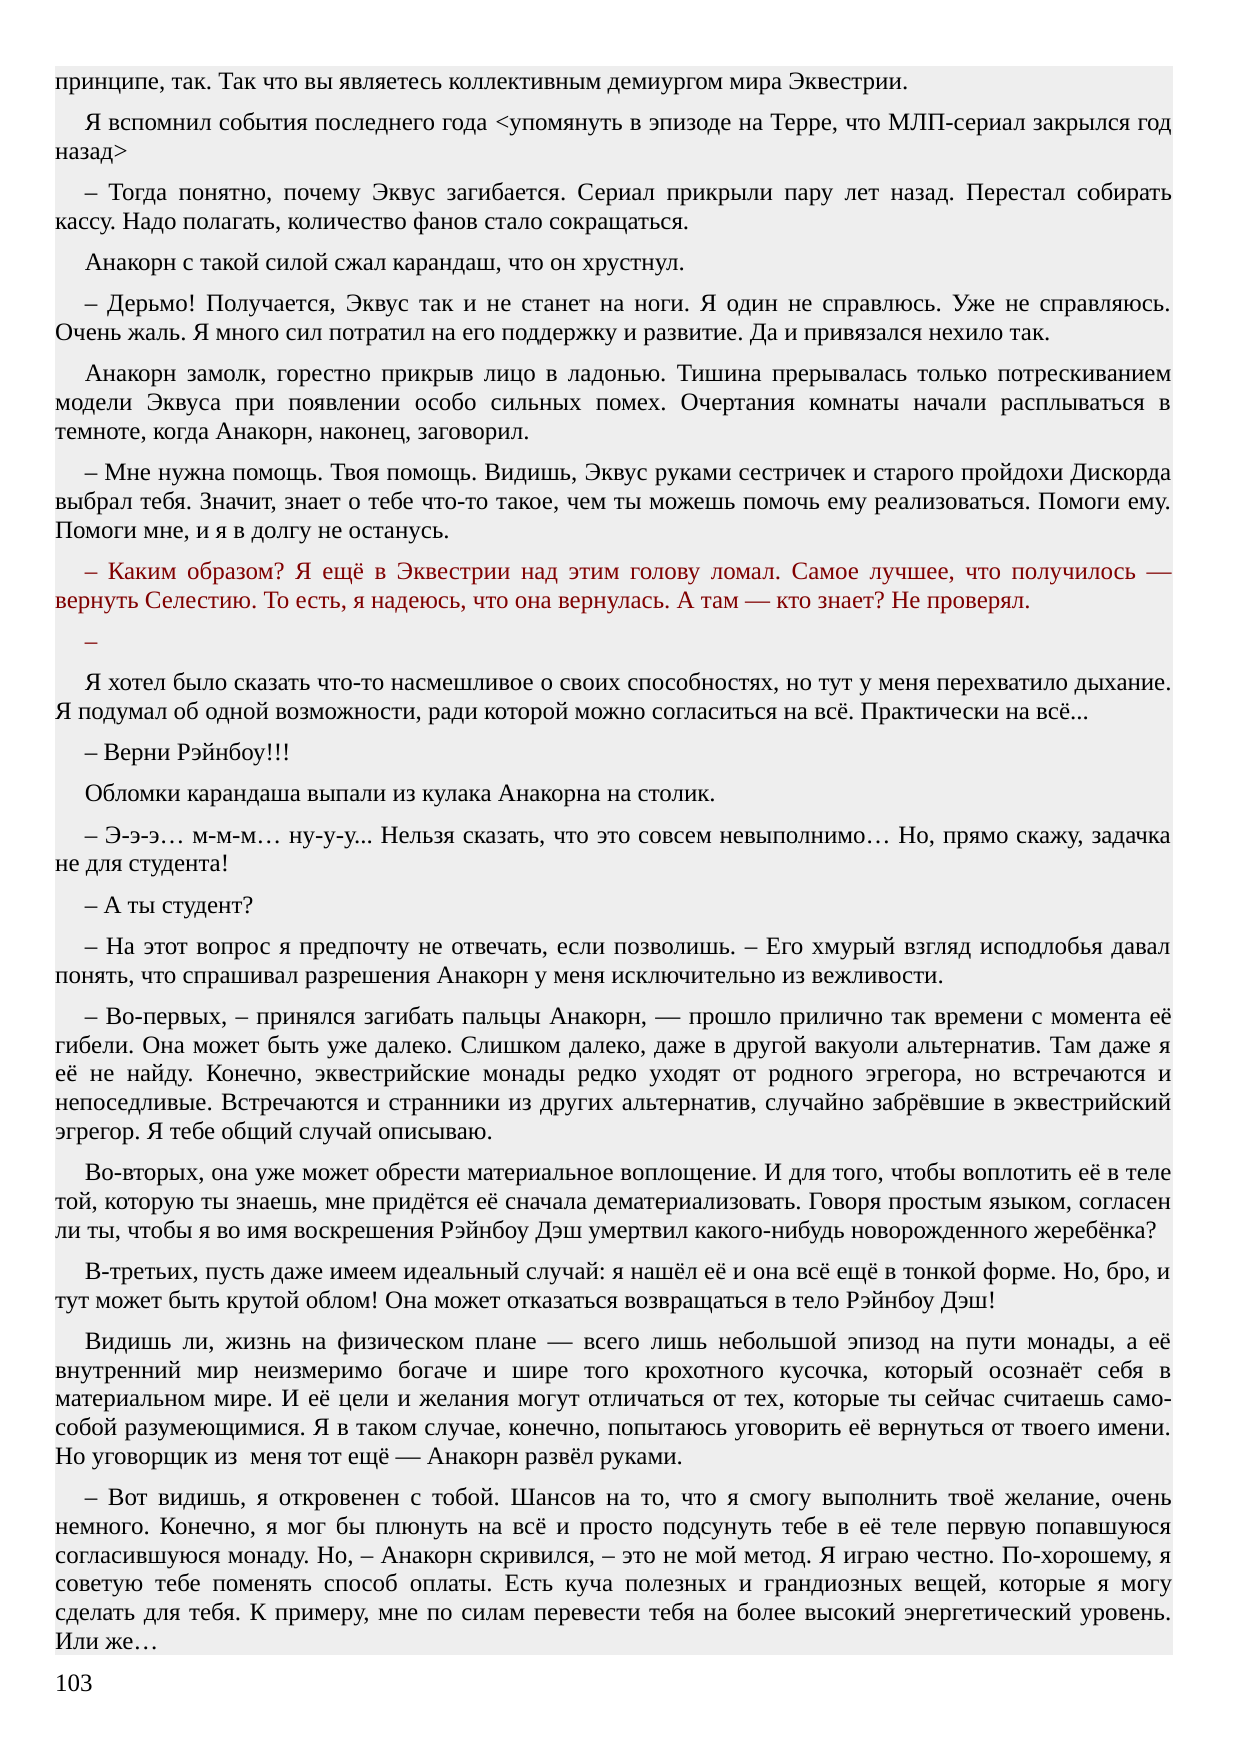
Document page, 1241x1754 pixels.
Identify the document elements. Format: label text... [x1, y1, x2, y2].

text – Верни Рэйнбоу!!! [55, 737, 1173, 766]
text В-третьих, пусть даже имеем идеальный случай: я нашёл её и она всё ещё в тонкой форме. Но, бро, и тут может быть крутой облом! Она может отказаться возвращаться в тело Рэйнбоу Дэш! [55, 1256, 1173, 1313]
text – Каким образом? Я ещё в Эквестрии над этим голову ломал. Самое лучшее, что получилось — вернуть Селестию. То есть, я надеюсь, что она вернулась. А там — кто знает? Не проверял. [55, 556, 1173, 613]
text – [55, 626, 1173, 655]
text – А ты студент? [55, 890, 1173, 918]
text – Во-первых, – принялся загибать пальцы Анакорн, — прошло прилично так времени с момента её гибели. Она может быть уже далеко. Слишком далеко, даже в другой вакуоли альтернатив. Там даже я её не найду. Конечно, эквестрийские монады редко уходят от родного эгрегора, но встречаются и непоседливые. Встречаются и странники из других альтернатив, случайно забрёвшие в эквестрийский эгрегор. Я тебе общий случай описываю. [55, 1001, 1173, 1145]
text Анакорн с такой силой сжал карандаш, что он хрустнул. [55, 247, 1173, 276]
text Я хотел было сказать что-то насмешливое о своих способностях, но тут у меня перехватило дыхание. Я подумал об одной возможности, ради которой можно согласиться на всё. Практически на всё... [55, 667, 1173, 725]
text Видишь ли, жизнь на физическом плане — всего лишь небольшой эпизод на пути монады, а её внутренний мир неизмеримо богаче и шире того крохотного кусочка, который осознаёт себя в материальном мире. И её цели и желания могут отличаться от тех, которые ты сейчас считаешь само-собой разумеющимися. Я в таком случае, конечно, попытаюсь уговорить её вернуться от твоего имени. Но уговорщик из меня тот ещё — Анакорн развёл руками. [55, 1326, 1173, 1470]
text Я вспомнил события последнего года <упомянуть в эпизоде на Терре, что МЛП-сериал закрылся год назад> [55, 107, 1173, 165]
text – На этот вопрос я предпочту не отвечать, если позволишь. – Его хмурый взгляд исподлобья давал понять, что спрашивал разрешения Анакорн у меня исключительно из вежливости. [55, 931, 1173, 988]
text принципе, так. Так что вы являетесь коллективным демиургом мира Эквестрии. [55, 66, 1173, 95]
text – Тогда понятно, почему Эквус загибается. Сериал прикрыли пару лет назад. Перестал собирать кассу. Надо полагать, количество фанов стало сокращаться. [55, 177, 1173, 235]
text – Э-э-э… м-м-м… ну-у-у... Нельзя сказать, что это совсем невыполнимо… Но, прямо скажу, задачка не для студента! [55, 820, 1173, 877]
text Во-вторых, она уже может обрести материальное воплощение. И для того, чтобы воплотить её в теле той, которую ты знаешь, мне придётся её сначала дематериализовать. Говоря простым языком, согласен ли ты, чтобы я во имя воскрешения Рэйнбоу Дэш умертвил какого-нибудь новорожденного жеребёнка? [55, 1157, 1173, 1243]
text – Мне нужна помощь. Твоя помощь. Видишь, Эквус руками сестричек и старого пройдохи Дискорда выбрал тебя. Значит, знает о тебе что-то такое, чем ты можешь помочь ему реализоваться. Помоги ему. Помоги мне, и я в долгу не останусь. [55, 457, 1173, 543]
text – Вот видишь, я откровенен с тобой. Шансов на то, что я смогу выполнить твоё желание, очень немного. Конечно, я мог бы плюнуть на всё и просто подсунуть тебе в её теле первую попавшуюся согласившуюся монаду. Но, – Анакорн скривился, – это не мой метод. Я играю честно. По-хорошему, я советую тебе поменять способ оплаты. Есть куча полезных и грандиозных вещей, которые я могу сделать для тебя. К примеру, мне по силам перевести тебя на более высокий энергетический уровень. Или же… [55, 1482, 1173, 1655]
text Анакорн замолк, горестно прикрыв лицо в ладонью. Тишина прерывалась только потрескиванием модели Эквуса при появлении особо сильных помех. Очертания комнаты начали расплываться в темноте, когда Анакорн, наконец, заговорил. [55, 358, 1173, 445]
text Обломки карандаша выпали из кулака Анакорна на столик. [55, 778, 1173, 807]
text – Дерьмо! Получается, Эквус так и не станет на ноги. Я один не справлюсь. Уже не справляюсь. Очень жаль. Я много сил потратил на его поддержку и развитие. Да и привязался нехило так. [55, 288, 1173, 346]
